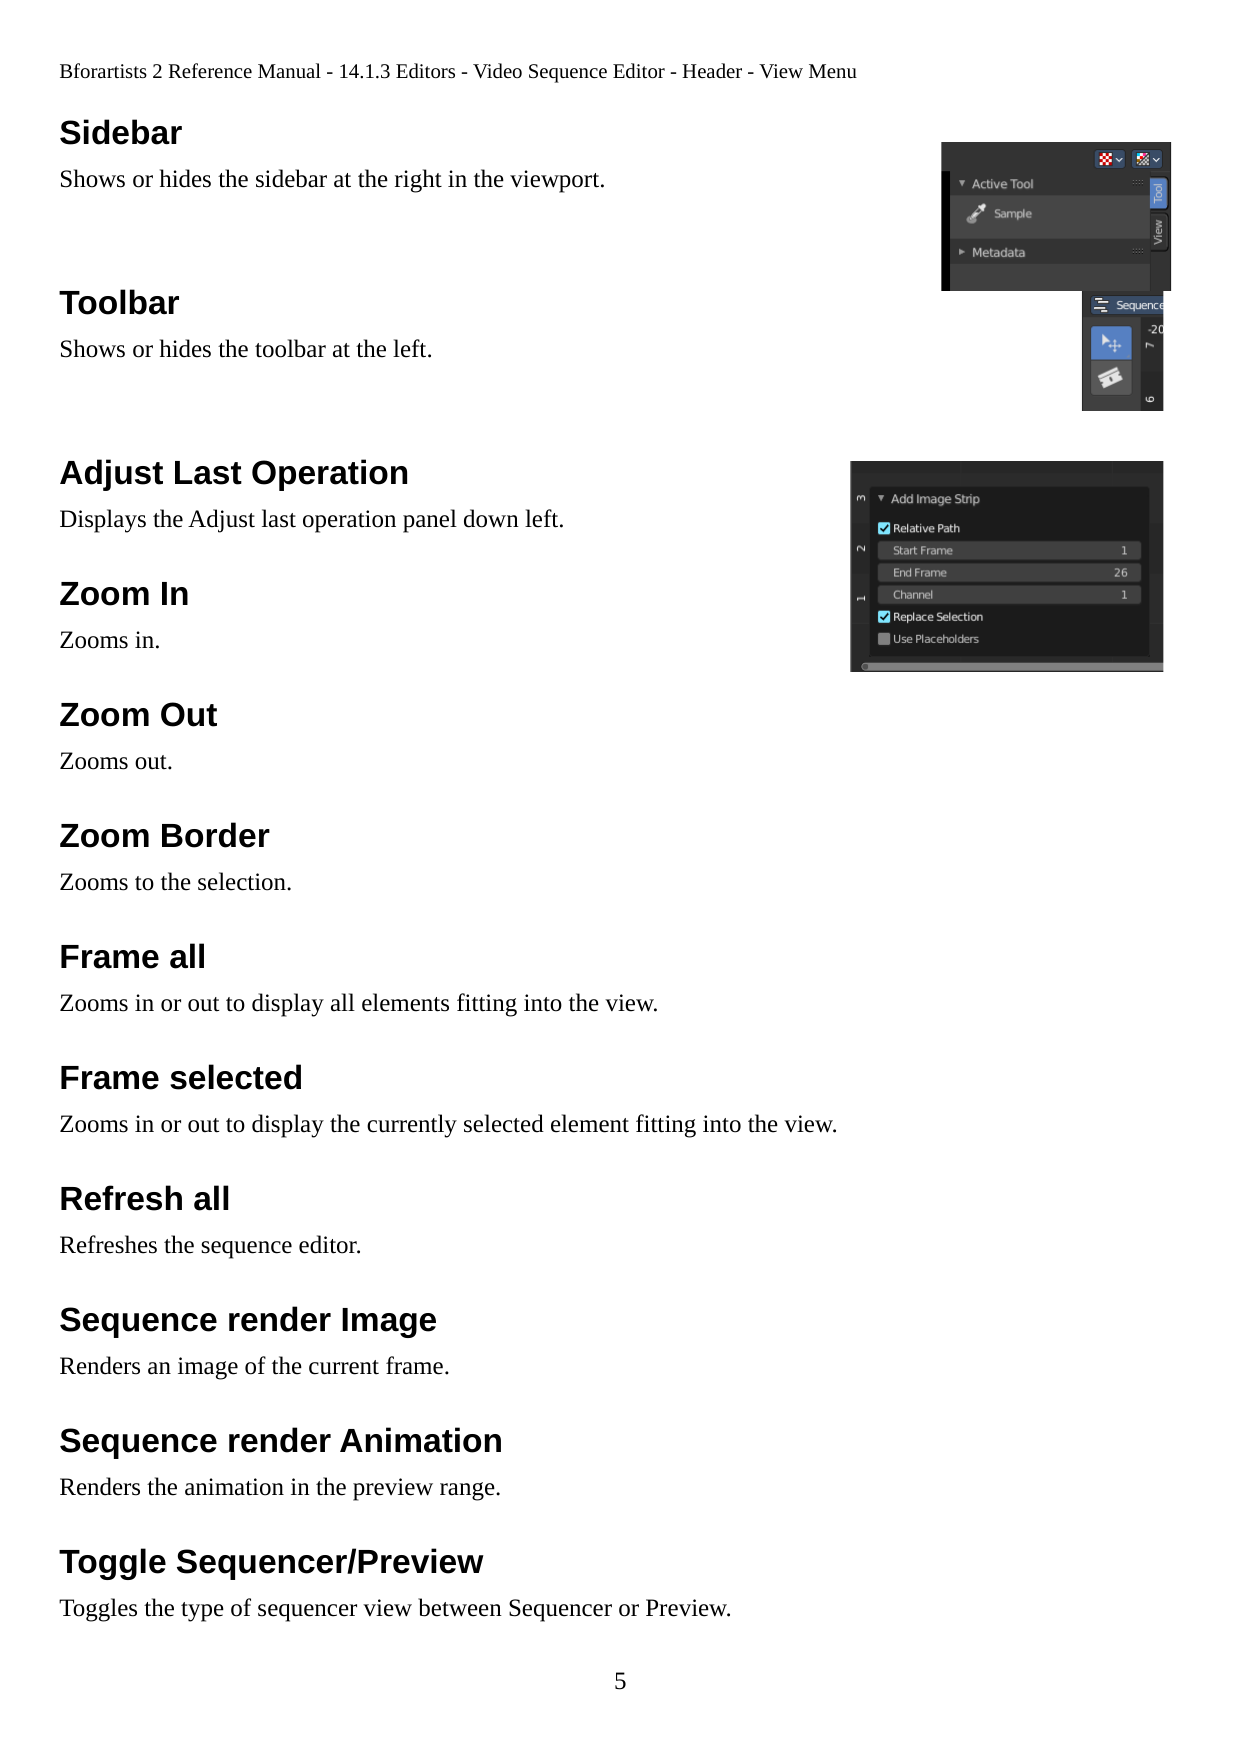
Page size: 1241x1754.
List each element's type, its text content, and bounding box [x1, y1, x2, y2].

text Toggles the type of sequencer view between Sequencer or Preview. [59, 1593, 1181, 1622]
subtitle Sequence render Animation [59, 1421, 1181, 1460]
subtitle Frame selected [59, 1058, 1181, 1097]
subtitle Toolbar [59, 283, 1080, 321]
text Displays the Adjust last operation panel down left. [59, 504, 850, 533]
subtitle Adjust Last Operation [59, 453, 1181, 491]
subtitle Sequence render Image [59, 1300, 1181, 1339]
subtitle Zoom Out [59, 695, 1181, 733]
subtitle Zoom Border [59, 816, 1181, 854]
text Renders an image of the current frame. [59, 1351, 1181, 1380]
subtitle [1164, 574, 1181, 612]
text Zooms to the selection. [59, 867, 1181, 896]
text Zooms out. [59, 746, 1181, 775]
text Zooms in or out to display all elements fitting into the view. [59, 988, 1181, 1017]
subtitle Zoom In [59, 574, 850, 612]
text [1164, 625, 1181, 654]
text Zooms in or out to display the currently selected element fitting into the view. [59, 1109, 1181, 1138]
text Shows or hides the toolbar at the left. [59, 334, 1080, 363]
subtitle Frame all [59, 937, 1181, 976]
picture [850, 461, 1164, 672]
text Refreshes the sequence editor. [59, 1230, 1181, 1259]
text Shows or hides the sidebar at the right in the viewport. [59, 164, 941, 192]
picture [941, 142, 1172, 411]
subtitle [1164, 283, 1181, 321]
subtitle Sidebar [59, 113, 1181, 151]
text Renders the animation in the preview range. [59, 1472, 1181, 1501]
text Zooms in. [59, 625, 850, 654]
subtitle Refresh all [59, 1179, 1181, 1218]
subtitle Toggle Sequencer/Preview [59, 1542, 1181, 1581]
